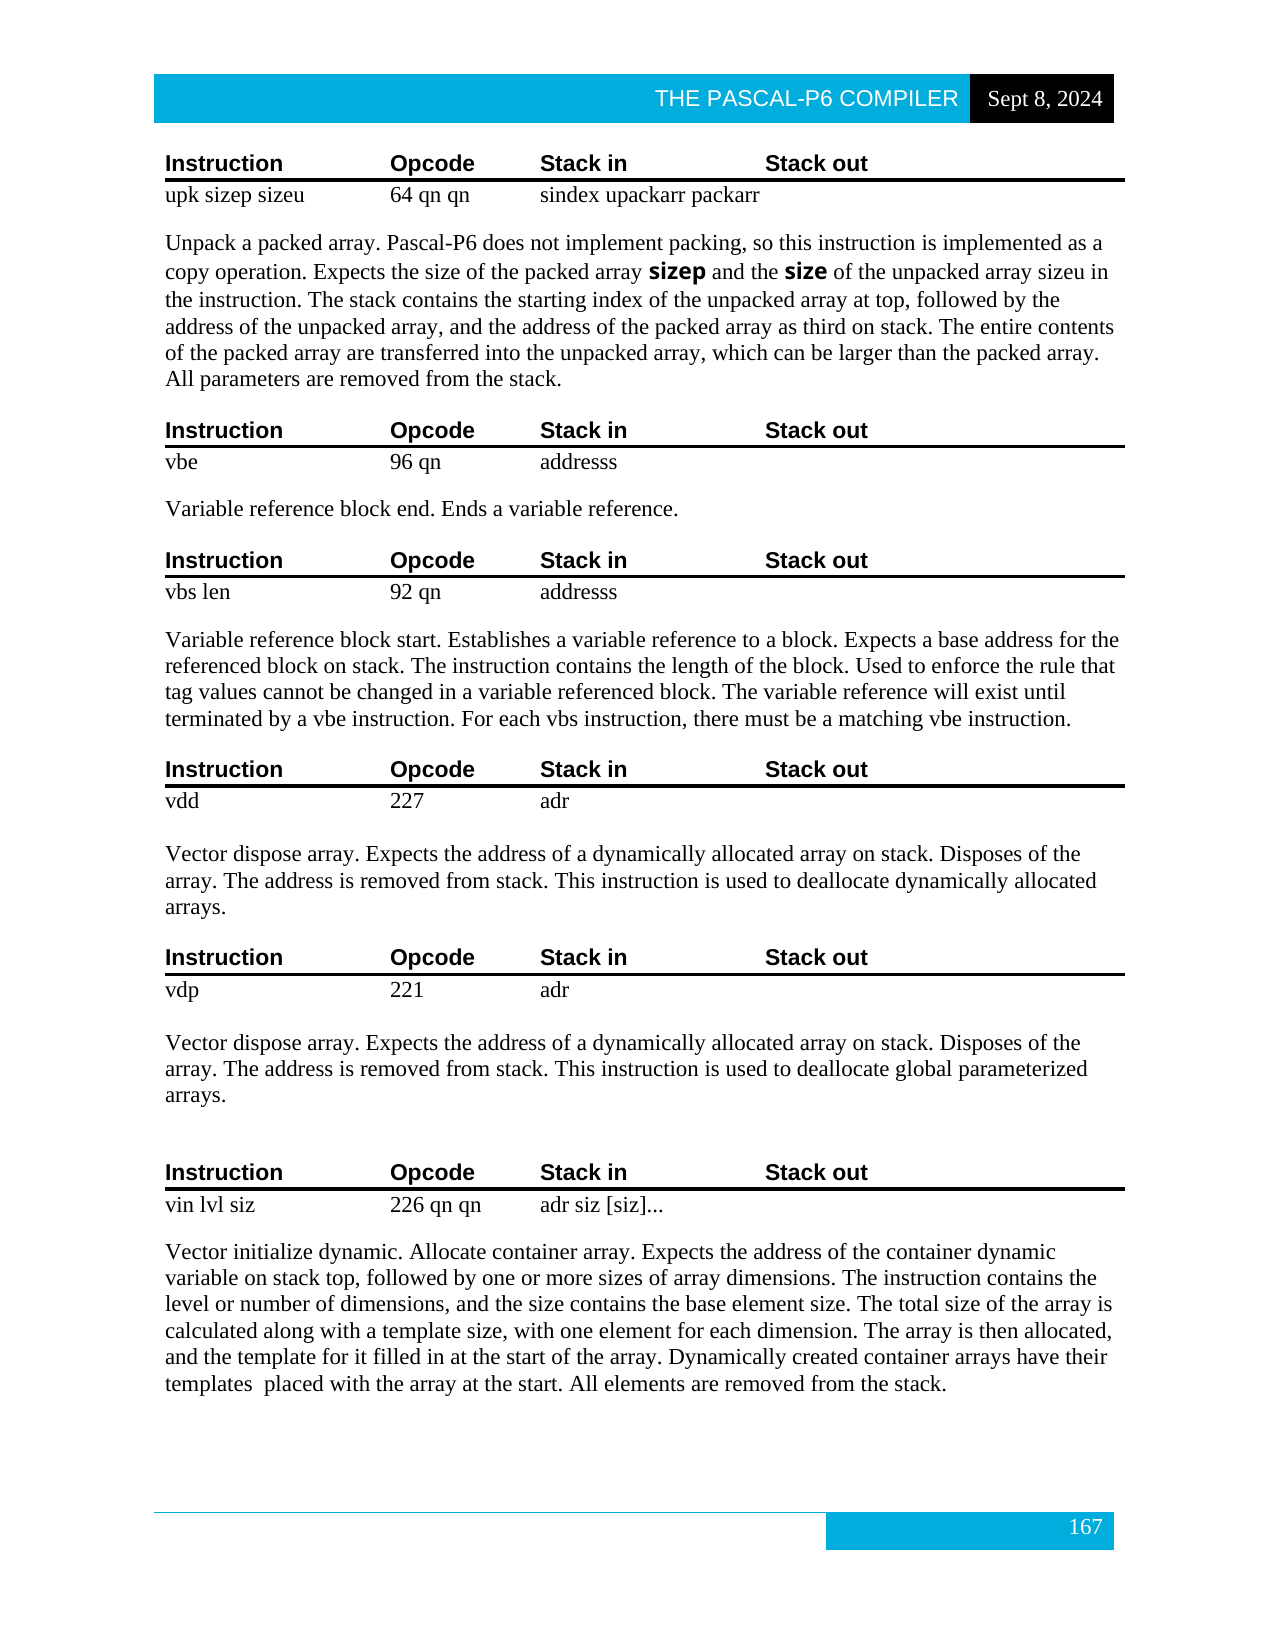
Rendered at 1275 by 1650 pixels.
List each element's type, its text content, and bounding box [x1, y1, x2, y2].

text vdp 221 adr [165, 976, 1125, 1002]
text Instruction Opcode Stack in Stack out [165, 417, 1125, 445]
text vbe 96 qn addresss [165, 448, 1125, 475]
text Instruction Opcode Stack in Stack out [165, 944, 1125, 973]
text Instruction Opcode Stack in Stack out [165, 150, 1125, 178]
text Vector initialize dynamic. Allocate container array. Expects the address of the container dynamic variable on stack top, followed by one or more sizes of array dimensions. The instruction contains the level or number of dimensions, and the size contains the base element size. The total size of the array is calculated along with a template size, with one element for each dimension. The array is then allocated, and the template for it filled in at the start of the array. Dynamically created container arrays have their templates placed with the array at the start. All elements are removed from the stack. [165, 1238, 1125, 1396]
text Vector dispose array. Expects the address of a dynamically allocated array on stack. Disposes of the array. The address is removed from stack. This instruction is used to deallocate global parameterized arrays. [165, 1029, 1125, 1108]
text Instruction Opcode Stack in Stack out [165, 756, 1125, 784]
text Unpack a packed array. Pascal-P6 does not implement packing, so this instruction is implemented as a copy operation. Expects the size of the packed array sizep and the size of the unpacked array sizeu in the instruction. The stack contains the starting index of the unpacked array at top, followed by the address of the unpacked array, and the address of the packed array as third on stack. The entire contents of the packed array are transferred into the unpacked array, which can be larger than the packed array. All parameters are removed from the stack. [165, 229, 1125, 392]
text vbs len 92 qn addresss [165, 578, 1125, 605]
text Variable reference block end. Ends a variable reference. [165, 496, 1125, 522]
text upk sizep sizeu 64 qn qn sindex upackarr packarr [165, 182, 1125, 208]
text vin lvl siz 226 qn qn adr siz [siz]... [165, 1191, 1125, 1217]
text Vector dispose array. Expects the address of a dynamically allocated array on stack. Disposes of the array. The address is removed from stack. This instruction is used to deallocate dynamically allocated arrays. [165, 840, 1125, 919]
text Variable reference block start. Establishes a variable reference to a block. Expects a base address for the referenced block on stack. The instruction contains the length of the block. Used to enforce the rule that tag values cannot be changed in a variable referenced block. The variable reference will exist until terminated by a vbe instruction. For each vbs instruction, there must be a matching vbe instruction. [165, 626, 1125, 731]
text Instruction Opcode Stack in Stack out [165, 547, 1125, 575]
text Instruction Opcode Stack in Stack out [165, 1159, 1125, 1187]
text vdd 227 adr [165, 788, 1125, 814]
